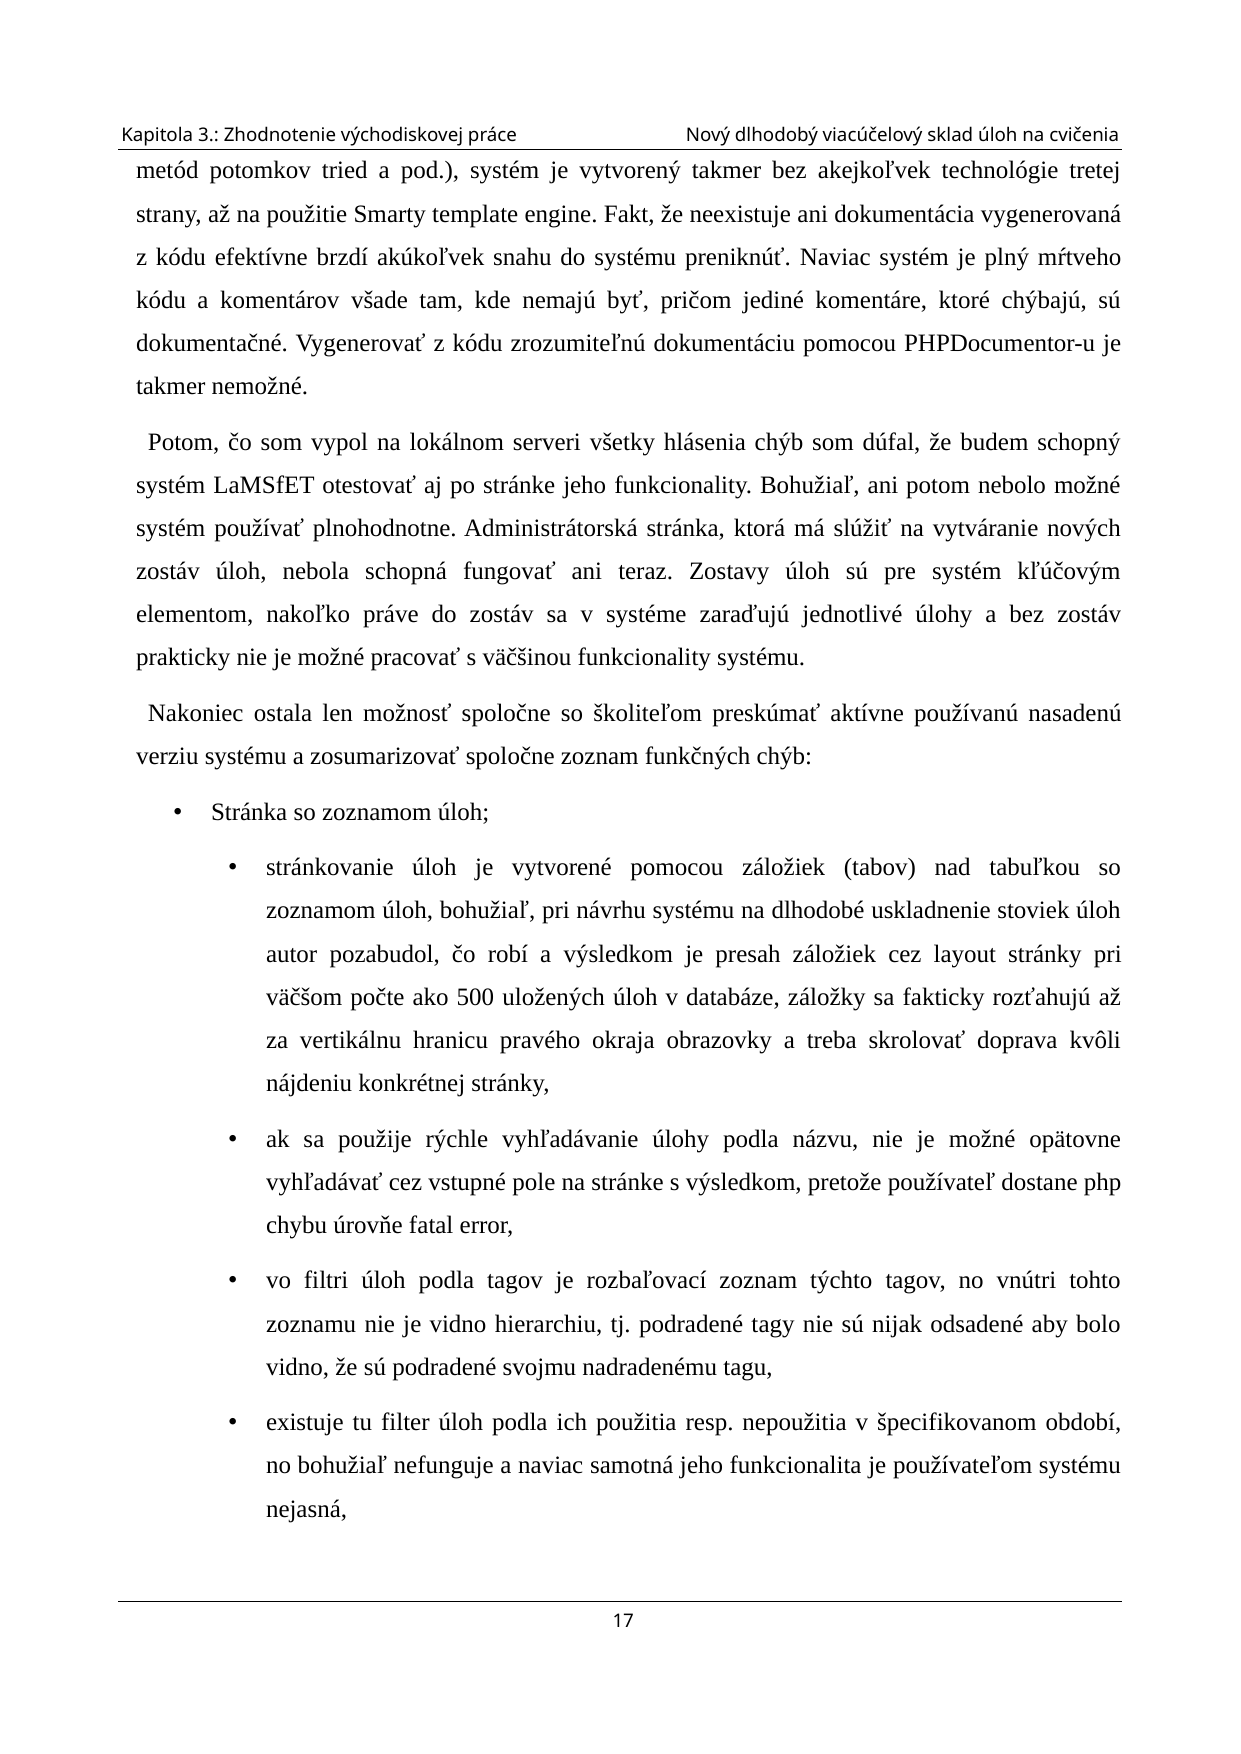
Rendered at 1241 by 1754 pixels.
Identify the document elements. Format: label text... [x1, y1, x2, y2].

list vo filtri úloh podla tagov je rozbaľovací zoznam týchto tagov, no vnútri tohto zoznamu nie je vidno hierarchiu, tj. podradené tagy nie sú nijak odsadené aby bolo vidno, že sú podradené svojmu nadradenému tagu, [228, 1266, 1122, 1381]
list ak sa použije rýchle vyhľadávanie úlohy podla názvu, nie je možné opätovne vyhľadávať cez vstupné pole na stránke s výsledkom, pretože používateľ dostane php chybu úrovňe fatal error, [228, 1124, 1122, 1239]
text Nakoniec ostala len možnosť spoločne so školiteľom preskúmať aktívne používanú nasadenú verziu systému a zosumarizovať spoločne zoznam funkčných chýb: [136, 698, 1122, 770]
list Stránka so zoznamom úloh; [173, 797, 1122, 826]
text Potom, čo som vypol na lokálnom serveri všetky hlásenia chýb som dúfal, že budem schopný systém LaMSfET otestovať aj po stránke jeho funkcionality. Bohužiaľ, ani potom nebolo možné systém používať plnohodnotne. Administrátorská stránka, ktorá má slúžiť na vytváranie nových zostáv úloh, nebola schopná fungovať ani teraz. Zostavy úloh sú pre systém kľúčovým elementom, nakoľko práve do zostáv sa v systéme zaraďujú jednotlivé úlohy a bez zostáv prakticky nie je možné pracovať s väčšinou funkcionality systému. [136, 427, 1122, 671]
text metód potomkov tried a pod.), systém je vytvorený takmer bez akejkoľvek technológie tretej strany, až na použitie Smarty template engine. Fakt, že neexistuje ani dokumentácia vygenerovaná z kódu efektívne brzdí akúkoľvek snahu do systému preniknúť. Naviac systém je plný mŕtveho kódu a komentárov všade tam, kde nemajú byť, pričom jediné komentáre, ktoré chýbajú, sú dokumentačné. Vygenerovať z kódu zrozumiteľnú dokumentáciu pomocou PHPDocumentor-u je takmer nemožné. [136, 156, 1122, 400]
list existuje tu filter úloh podla ich použitia resp. nepoužitia v špecifikovanom období, no bohužiaľ nefunguje a naviac samotná jeho funkcionalita je používateľom systému nejasná, [228, 1407, 1122, 1522]
list stránkovanie úloh je vytvorené pomocou záložiek (tabov) nad tabuľkou so zoznamom úloh, bohužiaľ, pri návrhu systému na dlhodobé uskladnenie stoviek úloh autor pozabudol, čo robí a výsledkom je presah záložiek cez layout stránky pri väčšom počte ako 500 uložených úloh v databáze, záložky sa fakticky rozťahujú až za vertikálnu hranicu pravého okraja obrazovky a treba skrolovať doprava kvôli nájdeniu konkrétnej stránky, [228, 852, 1122, 1097]
